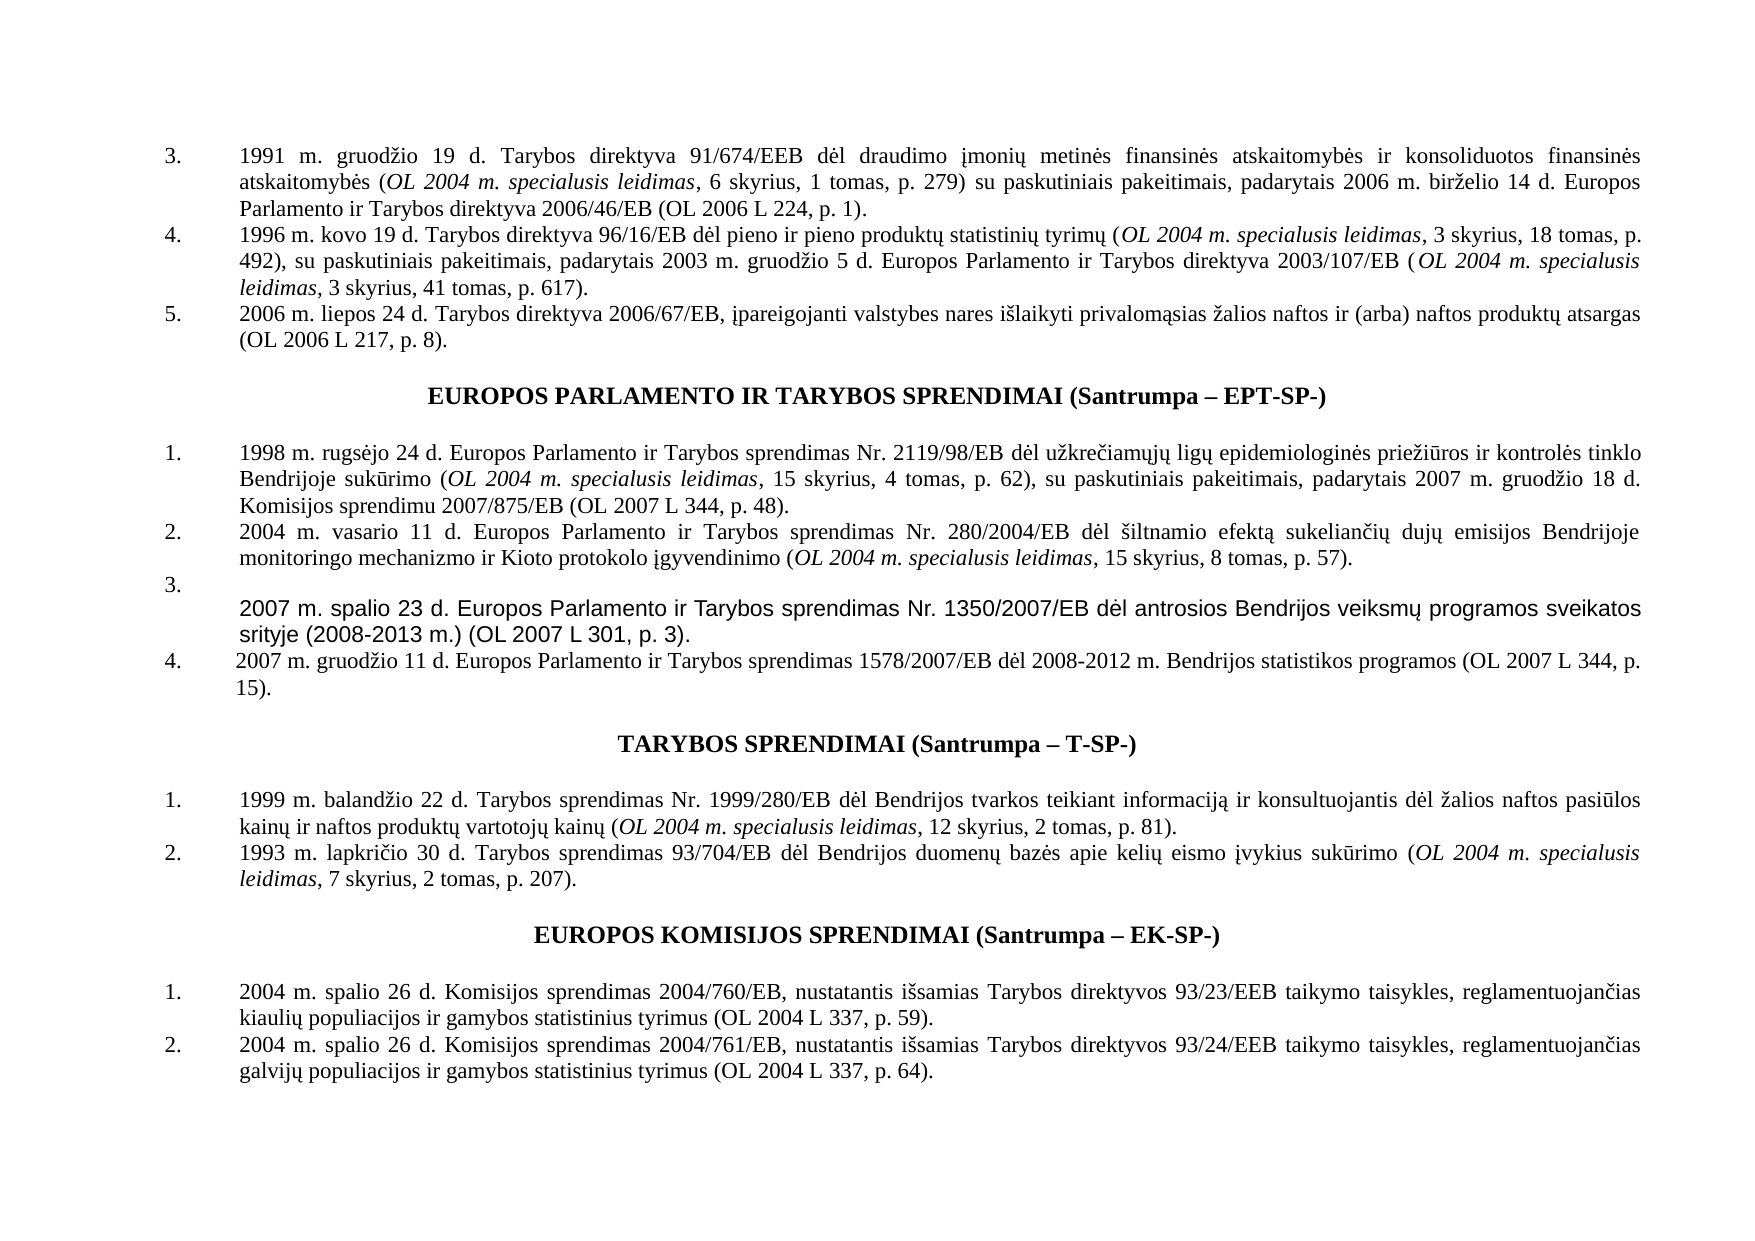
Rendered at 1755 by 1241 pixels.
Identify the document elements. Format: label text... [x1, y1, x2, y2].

text TARYBOS SPRENDIMAI (Santrumpa – T-SP-) [118, 729, 1636, 758]
table_cell 2004 m. spalio 26 d. Komisijos sprendimas 2004/761/EB, nustatantis išsamias Tarybos direktyvos 93/24/EEB taikymo taisykles, reglamentuojančias galvijų populiacijos ir gamybos statistinius tyrimus (OL 2004 L 337, p. 64). [228, 1031, 1653, 1083]
table_cell 3. [118, 571, 228, 647]
table_cell 2007 m. spalio 23 d. Europos Parlamento ir Tarybos sprendimas Nr. 1350/2007/EB dėl antrosios Bendrijos veiksmų programos sveikatos srityje (2008-2013 m.) (OL 2007 L 301, p. 3). [228, 571, 1653, 647]
table_cell 1996 m. kovo 19 d. Tarybos direktyva 96/16/EB dėl pieno ir pieno produktų statistinių tyrimų (OL 2004 m. specialusis leidimas, 3 skyrius, 18 tomas, p. 492), su paskutiniais pakeitimais, padarytais 2003 m. gruodžio 5 d. Europos Parlamento ir Tarybos direktyva 2003/107/EB (OL 2004 m. specialusis leidimas, 3 skyrius, 41 tomas, p. 617). [228, 221, 1653, 300]
text EUROPOS PARLAMENTO IR TARYBOS SPRENDIMAI (Santrumpa – EPT-SP-) [118, 381, 1636, 410]
table_cell 2. [118, 518, 228, 571]
table_cell 5. [118, 300, 228, 353]
table_header 2004 m. spalio 26 d. Komisijos sprendimas 2004/760/EB, nustatantis išsamias Tarybos direktyvos 93/23/EEB taikymo taisykles, reglamentuojančias kiaulių populiacijos ir gamybos statistinius tyrimus (OL 2004 L 337, p. 59). [228, 978, 1653, 1031]
table_cell 1991 m. gruodžio 19 d. Tarybos direktyva 91/674/EEB dėl draudimo įmonių metinės finansinės atskaitomybės ir konsoliduotos finansinės atskaitomybės (OL 2004 m. specialusis leidimas, 6 skyrius, 1 tomas, p. 279) su paskutiniais pakeitimais, padarytais 2006 m. birželio 14 d. Europos Parlamento ir Tarybos direktyva 2006/46/EB (OL 2006 L 224, p. 1). [228, 142, 1653, 221]
table_cell 3. [118, 142, 228, 221]
table_cell 2004 m. vasario 11 d. Europos Parlamento ir Tarybos sprendimas Nr. 280/2004/EB dėl šiltnamio efektą sukeliančių dujų emisijos Bendrijoje monitoringo mechanizmo ir Kioto protokolo įgyvendinimo (OL 2004 m. specialusis leidimas, 15 skyrius, 8 tomas, p. 57). [228, 518, 1653, 571]
table_cell 4. [118, 221, 228, 300]
table_cell 2006 m. liepos 24 d. Tarybos direktyva 2006/67/EB, įpareigojanti valstybes nares išlaikyti privalomąsias žalios naftos ir (arba) naftos produktų atsargas (OL 2006 L 217, p. 8). [228, 300, 1653, 353]
table_header 1998 m. rugsėjo 24 d. Europos Parlamento ir Tarybos sprendimas Nr. 2119/98/EB dėl užkrečiamųjų ligų epidemiologinės priežiūros ir kontrolės tinklo Bendrijoje sukūrimo (OL 2004 m. specialusis leidimas, 15 skyrius, 4 tomas, p. 62), su paskutiniais pakeitimais, padarytais 2007 m. gruodžio 18 d. Komisijos sprendimu 2007/875/EB (OL 2007 L 344, p. 48). [228, 439, 1653, 518]
table_cell 2. [118, 1031, 228, 1083]
table_cell 1993 m. lapkričio 30 d. Tarybos sprendimas 93/704/EB dėl Bendrijos duomenų bazės apie kelių eismo įvykius sukūrimo (OL 2004 m. specialusis leidimas, 7 skyrius, 2 tomas, p. 207). [228, 839, 1653, 892]
table_cell 2007 m. gruodžio 11 d. Europos Parlamento ir Tarybos sprendimas 1578/2007/EB dėl 2008-2012 m. Bendrijos statistikos programos (OL 2007 L 344, p. 15). [228, 648, 1653, 700]
table_header 1. [118, 978, 228, 1031]
table_header 1. [118, 786, 228, 839]
table_header 1999 m. balandžio 22 d. Tarybos sprendimas Nr. 1999/280/EB dėl Bendrijos tvarkos teikiant informaciją ir konsultuojantis dėl žalios naftos pasiūlos kainų ir naftos produktų vartotojų kainų (OL 2004 m. specialusis leidimas, 12 skyrius, 2 tomas, p. 81). [228, 786, 1653, 839]
table_cell 4. [118, 648, 228, 700]
table_cell 2. [118, 839, 228, 892]
text EUROPOS KOMISIJOS SPRENDIMAI (Santrumpa – EK-SP-) [118, 921, 1636, 949]
table_header 1. [118, 439, 228, 518]
